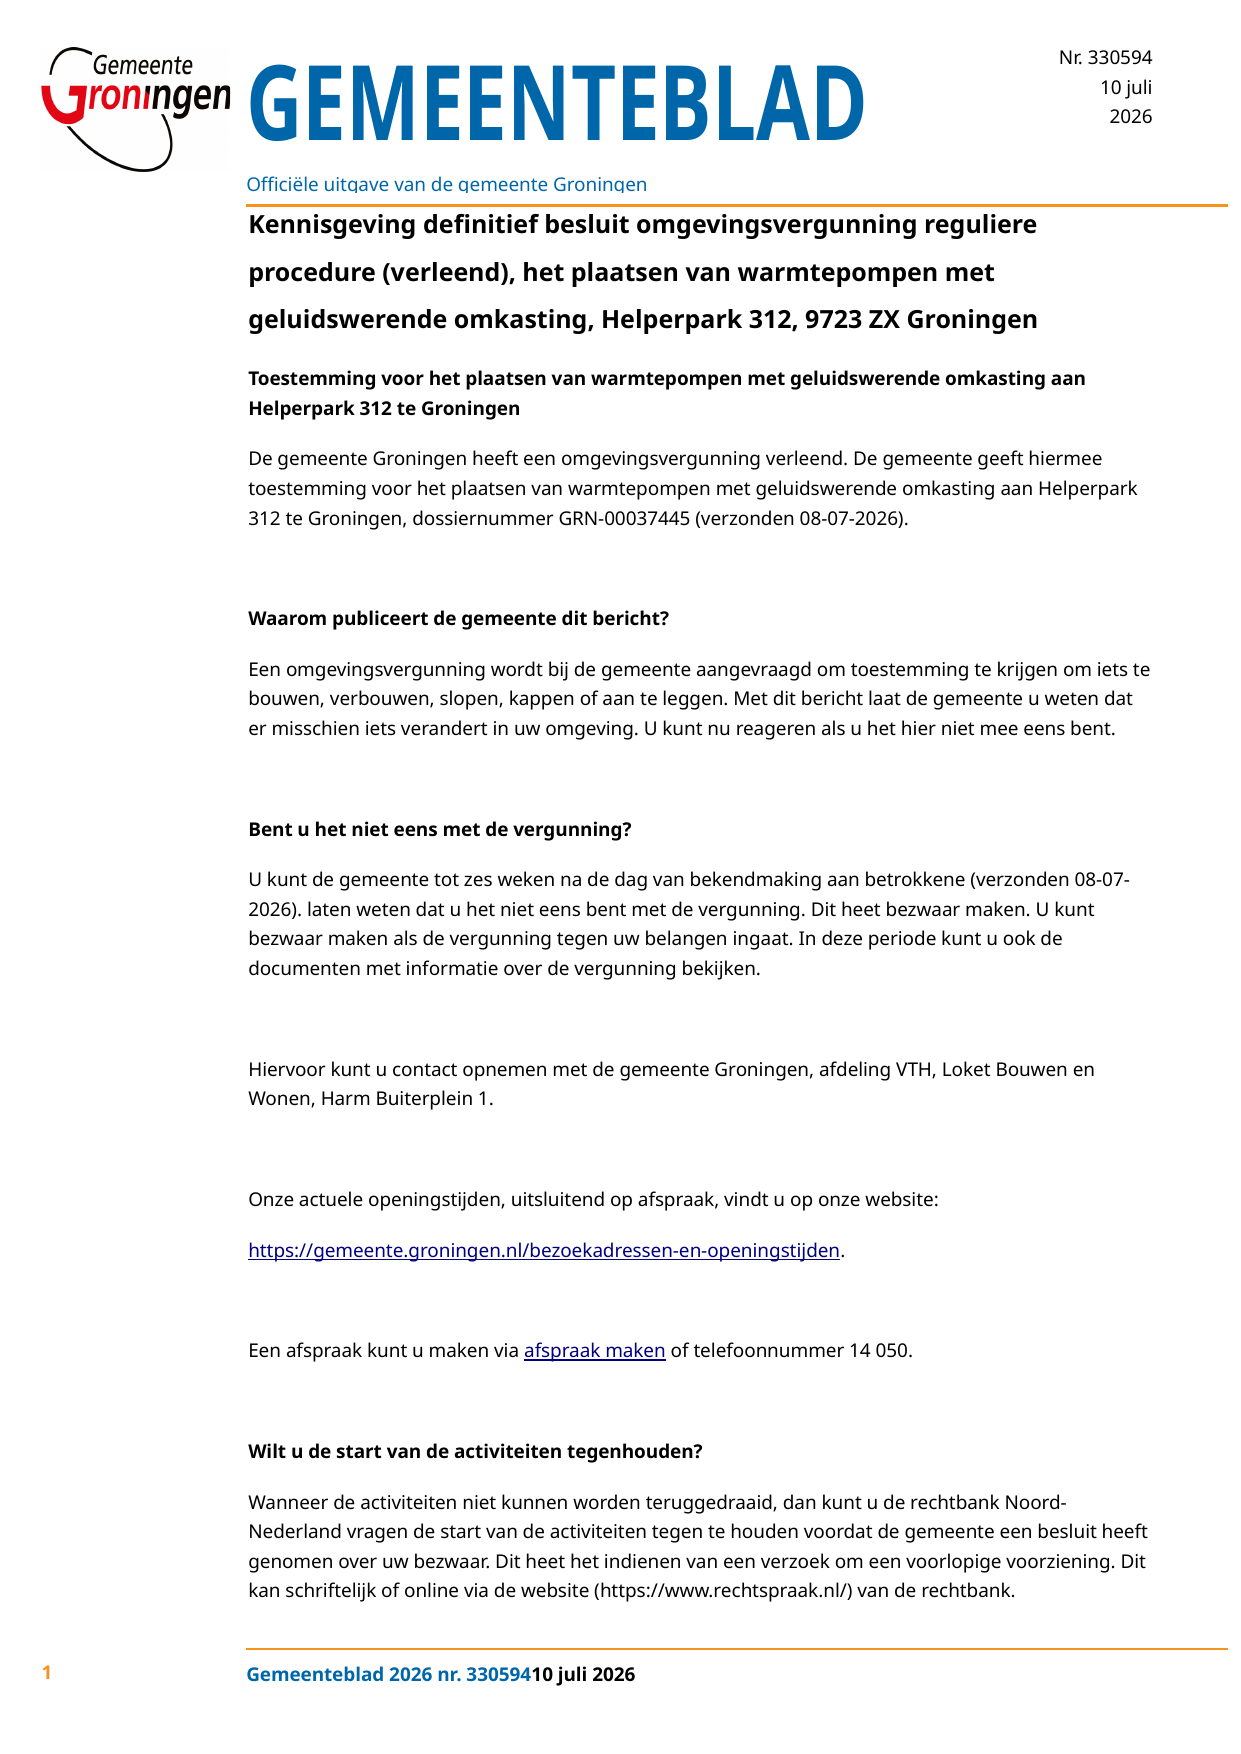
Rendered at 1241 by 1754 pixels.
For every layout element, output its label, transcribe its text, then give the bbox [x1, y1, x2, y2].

text Bent u het niet eens met de vergunning? [248, 816, 1152, 842]
text Kennisgeving definitief besluit omgevingsvergunning reguliere procedure (verleend), het plaatsen van warmtepompen met geluidswerende omkasting, Helperpark 312, 9723 ZX Groningen [248, 207, 1152, 336]
text Een afspraak kunt u maken via afspraak maken of telefoonnummer 14 050. [248, 1338, 1152, 1363]
text https://gemeente.groningen.nl/bezoekadressen-en-openingstijden. [248, 1237, 1152, 1262]
text De gemeente Groningen heeft een omgevingsvergunning verleend. De gemeente geeft hiermee toestemming voor het plaatsen van warmtepompen met geluidswerende omkasting aan Helperpark 312 te Groningen, dossiernummer GRN-00037445 (verzonden 08-07-2026). [248, 446, 1152, 530]
text U kunt de gemeente tot zes weken na de dag van bekendmaking aan betrokkene (verzonden 08-07-2026). laten weten dat u het niet eens bent met de vergunning. Dit heet bezwaar maken. U kunt bezwaar maken als de vergunning tegen uw belangen ingaat. In deze periode kunt u ook de documenten met informatie over de vergunning bekijken. [248, 866, 1152, 981]
text Wilt u de start van de activiteiten tegenhouden? [248, 1438, 1152, 1464]
text Onze actuele openingstijden, uitsluitend op afspraak, vindt u op onze website: [248, 1186, 1152, 1212]
picture [41, 47, 231, 172]
text Hiervoor kunt u contact opnemen met de gemeente Groningen, afdeling VTH, Loket Bouwen en Wonen, Harm Buiterplein 1. [248, 1056, 1152, 1111]
text Toestemming voor het plaatsen van warmtepompen met geluidswerende omkasting aan Helperpark 312 te Groningen [248, 366, 1152, 421]
text Een omgevingsvergunning wordt bij de gemeente aangevraagd om toestemming te krijgen om iets te bouwen, verbouwen, slopen, kappen of aan te leggen. Met dit bericht laat de gemeente u weten dat er misschien iets verandert in uw omgeving. U kunt nu reageren als u het hier niet mee eens bent. [248, 656, 1152, 741]
text Wanneer de activiteiten niet kunnen worden teruggedraaid, dan kunt u de rechtbank Noord-Nederland vragen de start van de activiteiten tegen te houden voordat de gemeente een besluit heeft genomen over uw bezwaar. Dit heet het indienen van een verzoek om een voorlopige voorziening. Dit kan schriftelijk of online via de website (https://www.rechtspraak.nl/) van de rechtbank. [248, 1489, 1152, 1603]
text Waarom publiceert de gemeente dit bericht? [248, 606, 1152, 631]
